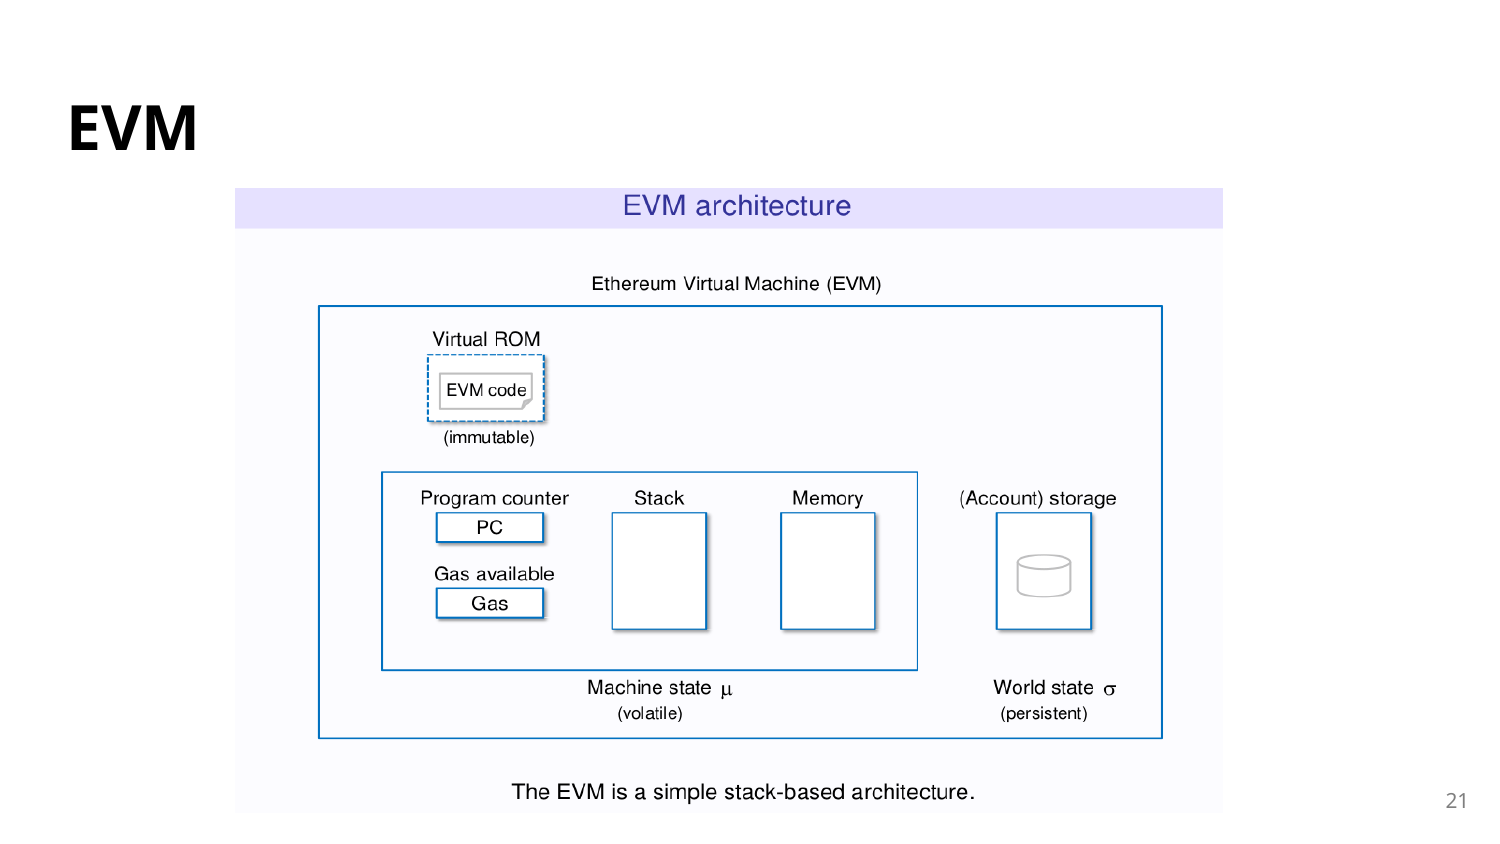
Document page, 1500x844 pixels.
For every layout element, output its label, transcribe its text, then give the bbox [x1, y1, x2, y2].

picture [235, 188, 1223, 813]
slide_number [1394, 769, 1484, 834]
title EVM [51, 72, 1449, 176]
